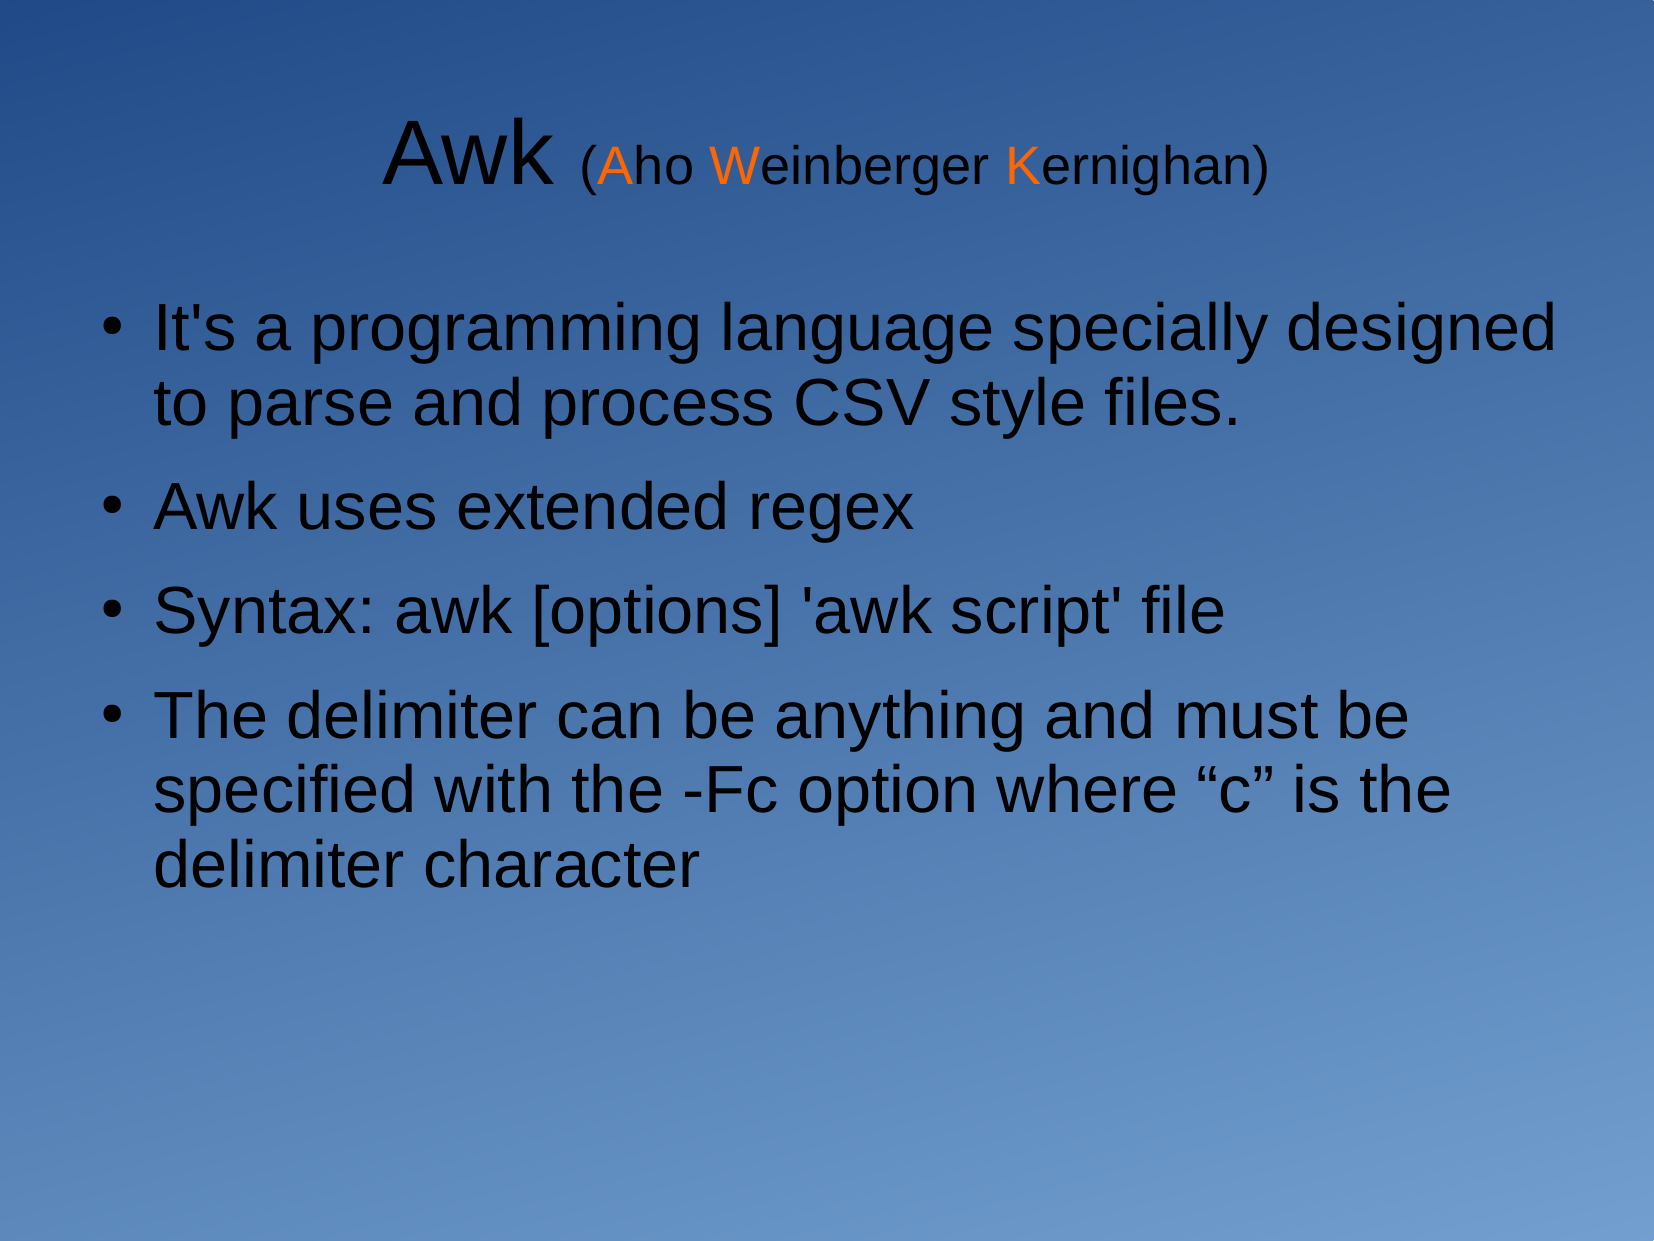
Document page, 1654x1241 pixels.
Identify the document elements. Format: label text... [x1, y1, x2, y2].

title Awk (Aho Weinberger Kernighan) [82, 49, 1571, 257]
list It's a programming language specially designed to parse and process CSV style files. Awk uses extended regex Syntax: awk [options] 'awk script' file The delimiter can be anything and must be specified with the -Fc option where “c” is the delimiter character [82, 290, 1571, 1010]
